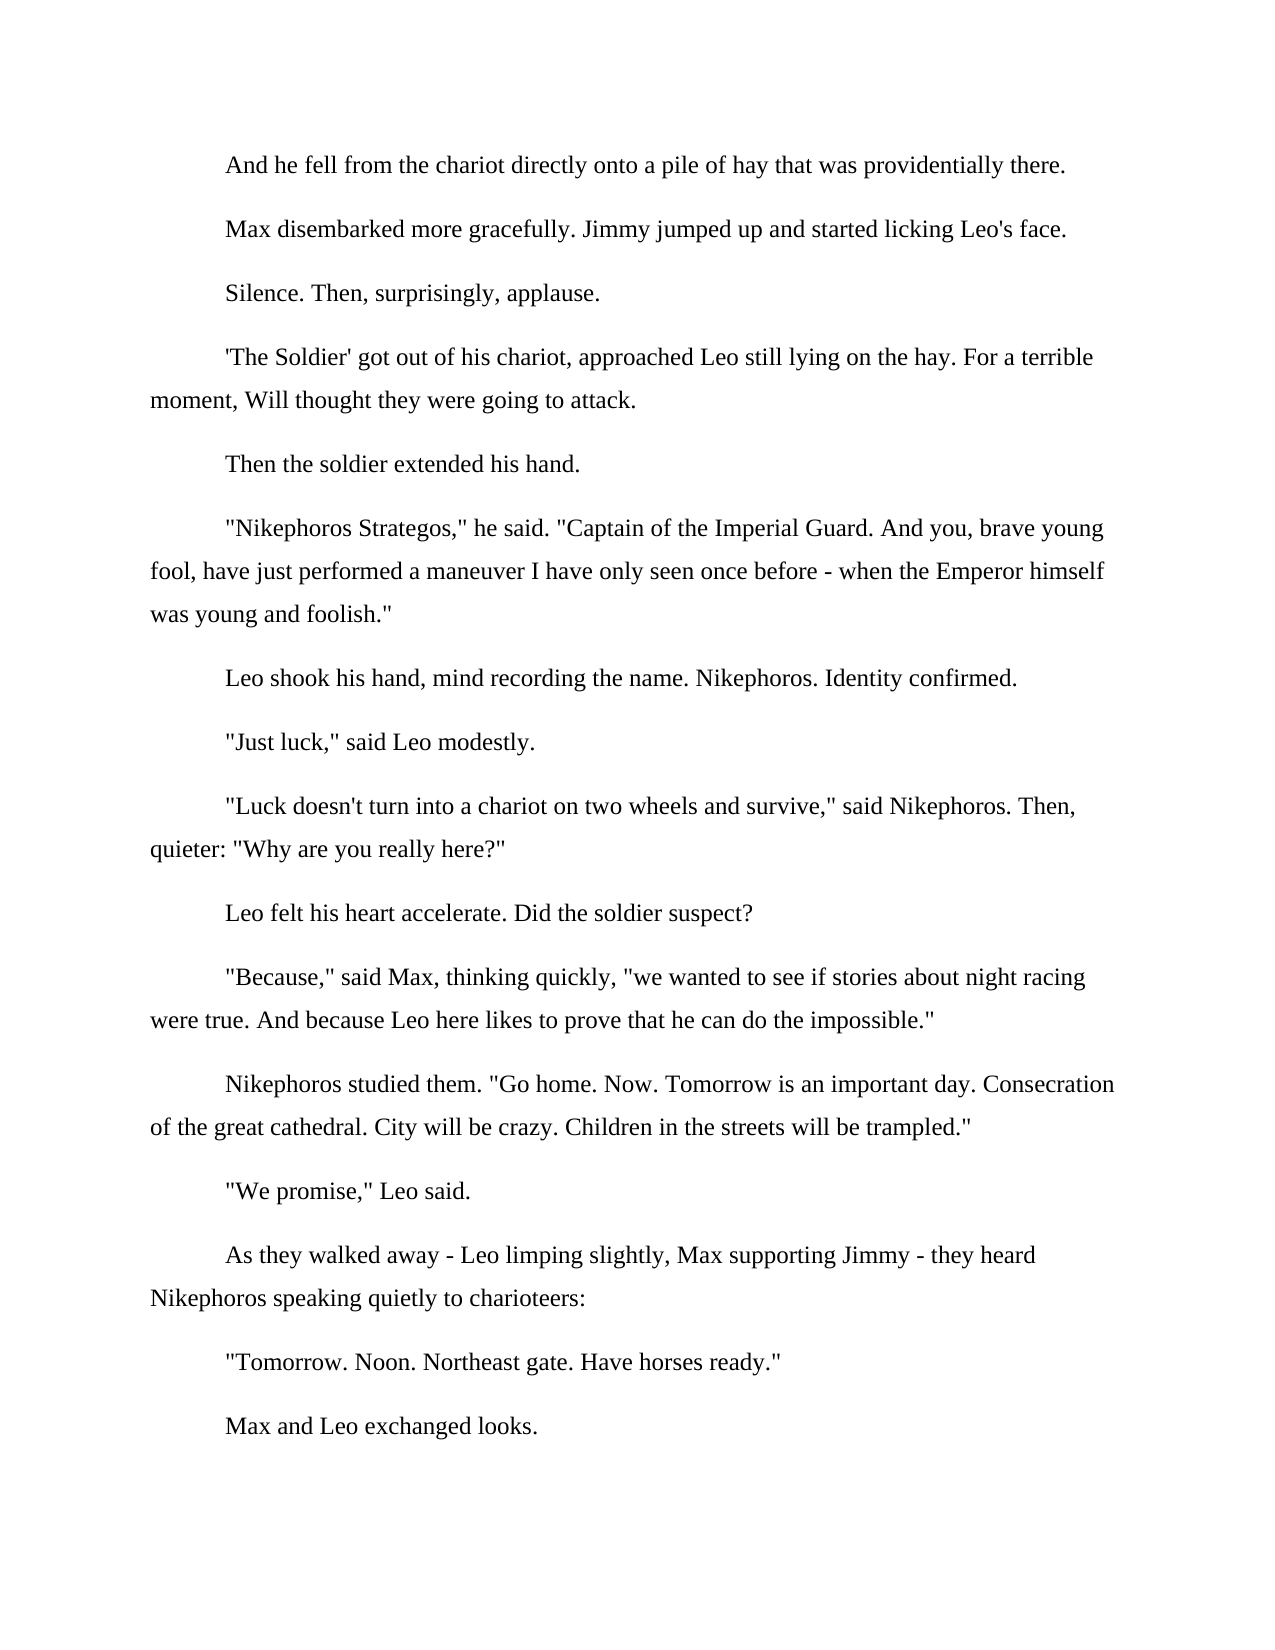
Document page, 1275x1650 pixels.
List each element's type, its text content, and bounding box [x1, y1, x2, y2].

text "Just luck," said Leo modestly. [150, 727, 1125, 756]
text 'The Soldier' ​​got out of his chariot, approached Leo still lying on the hay. For a terrible moment, Will thought they were going to attack. [150, 342, 1125, 414]
text And he fell from the chariot directly onto a pile of hay that was providentially there. [150, 150, 1125, 179]
text "Tomorrow. Noon. Northeast gate. Have horses ready." [150, 1347, 1125, 1376]
text Max disembarked more gracefully. Jimmy jumped up and started licking Leo's face. [150, 214, 1125, 243]
text "Luck doesn't turn into a chariot on two wheels and survive," said Nikephoros. Then, quieter: "Why are you really here?" [150, 791, 1125, 863]
text Max and Leo exchanged looks. [150, 1411, 1125, 1440]
text "We promise," Leo said. [150, 1176, 1125, 1205]
text "Nikephoros Strategos," he said. "Captain of the Imperial Guard. And you, brave young fool, have just performed a maneuver I have only seen once before - when the Emperor himself was young and foolish." [150, 513, 1125, 628]
text Silence. Then, surprisingly, applause. [150, 278, 1125, 307]
text Leo shook his hand, mind recording the name. Nikephoros. Identity confirmed. [150, 663, 1125, 692]
text "Because," said Max, thinking quickly, "we wanted to see if stories about night racing were true. And because Leo here likes to prove that he can do the impossible." [150, 962, 1125, 1034]
text As they walked away - Leo limping slightly, Max supporting Jimmy - they heard Nikephoros speaking quietly to charioteers: [150, 1240, 1125, 1312]
text Leo felt his heart accelerate. Did the soldier suspect? [150, 898, 1125, 927]
text Then the soldier extended his hand. [150, 449, 1125, 478]
text Nikephoros studied them. "Go home. Now. Tomorrow is an important day. Consecration of the great cathedral. City will be crazy. Children in the streets will be trampled." [150, 1069, 1125, 1141]
